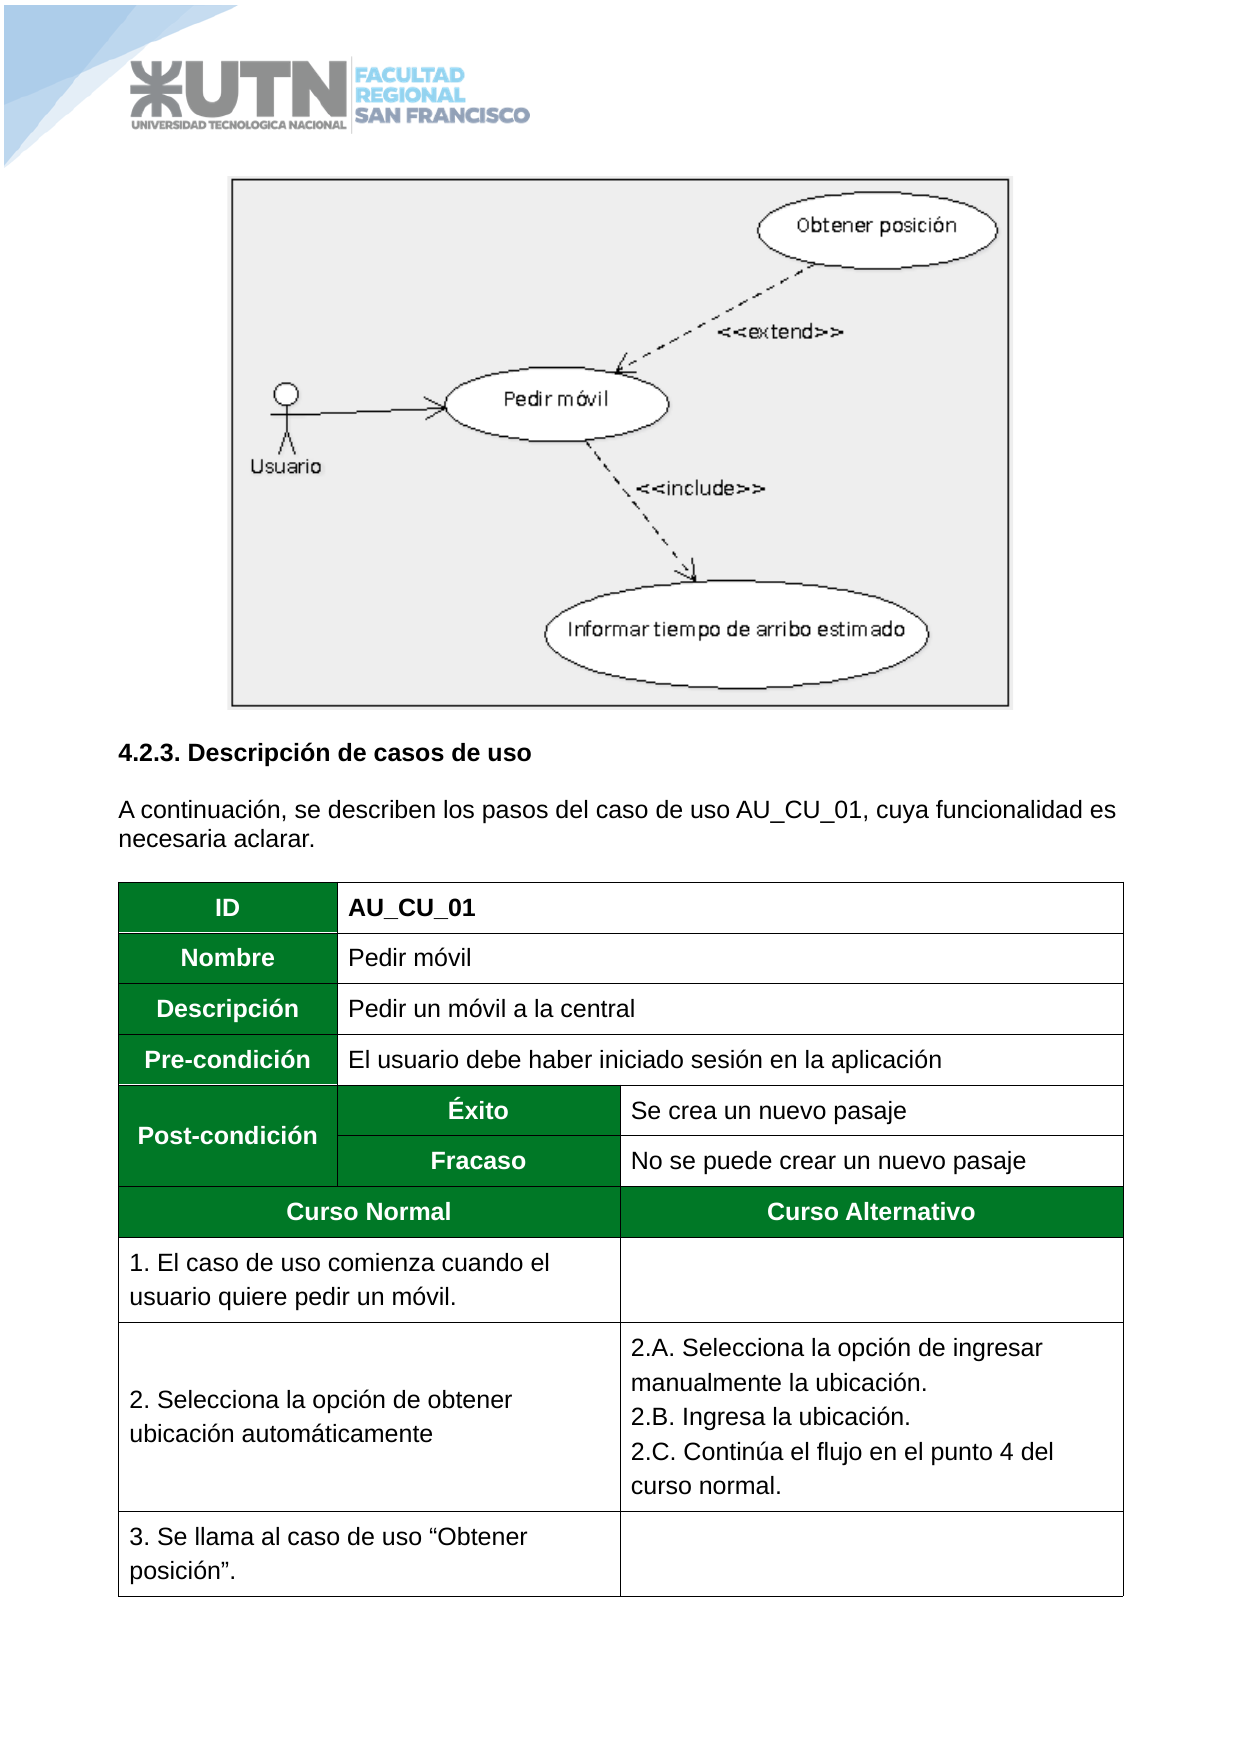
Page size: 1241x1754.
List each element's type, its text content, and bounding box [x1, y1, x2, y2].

table_header AU_CU_01 [338, 883, 1123, 932]
table_cell Éxito [338, 1086, 620, 1135]
table_cell Descripción [119, 984, 337, 1034]
table_header ID [119, 883, 337, 932]
table_cell Curso Alternativo [621, 1187, 1123, 1237]
picture [3, 5, 532, 169]
table_cell [621, 1238, 1123, 1322]
table_cell [621, 1512, 1123, 1596]
table_cell Fracaso [338, 1136, 620, 1186]
table_cell 2. Selecciona la opción de obtener ubicación automáticamente [119, 1323, 620, 1511]
table_cell Pedir móvil [338, 934, 1123, 983]
table_cell 3. Se llama al caso de uso “Obtener posición”. [119, 1512, 620, 1596]
table_cell Pedir un móvil a la central [338, 984, 1123, 1034]
table_cell Post-condición [119, 1086, 337, 1186]
text 4.2.3. Descripción de casos de uso [118, 738, 1122, 767]
table_cell Pre-condición [119, 1035, 337, 1084]
table_cell Curso Normal [119, 1187, 620, 1237]
table_cell No se puede crear un nuevo pasaje [621, 1136, 1123, 1186]
table_cell 2.A. Selecciona la opción de ingresar manualmente la ubicación. 2.B. Ingresa la ubicación. 2.C. Continúa el flujo en el punto 4 del curso normal. [621, 1323, 1123, 1511]
table_cell Se crea un nuevo pasaje [621, 1086, 1123, 1135]
table_cell Nombre [119, 934, 337, 983]
picture [227, 176, 1014, 710]
table_cell El usuario debe haber iniciado sesión en la aplicación [338, 1035, 1123, 1084]
table_cell 1. El caso de uso comienza cuando el usuario quiere pedir un móvil. [119, 1238, 620, 1322]
text A continuación, se describen los pasos del caso de uso AU_CU_01, cuya funcionalidad es necesaria aclarar. [118, 795, 1122, 853]
